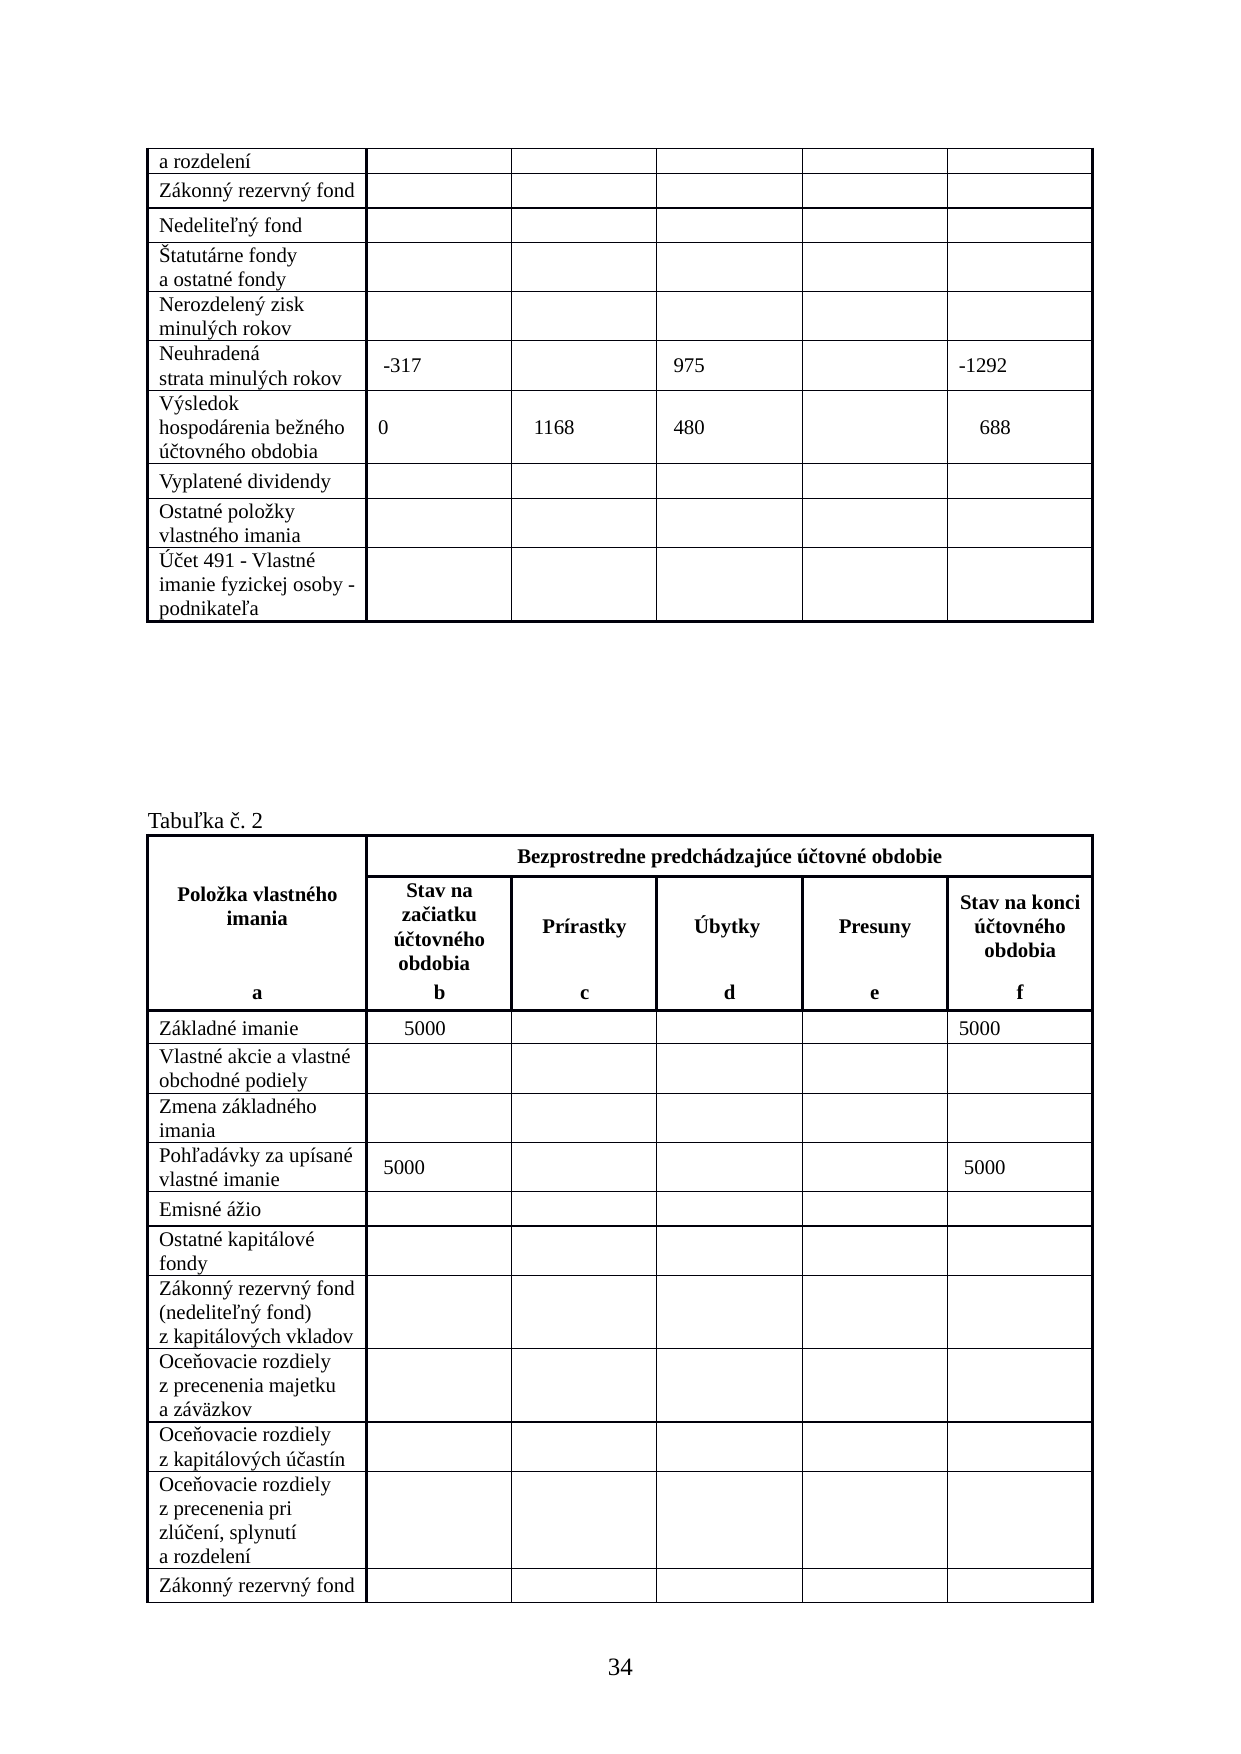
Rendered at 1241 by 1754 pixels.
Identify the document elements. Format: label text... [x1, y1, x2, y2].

table_cell [368, 1094, 511, 1142]
table_cell [948, 1472, 1091, 1568]
table_cell Účet 491 - Vlastné imanie fyzickej osoby - podnikateľa [149, 548, 365, 620]
table_cell [368, 499, 511, 547]
table_cell [512, 1349, 656, 1421]
table_cell [512, 1227, 656, 1275]
table_cell Vyplatené dividendy [149, 464, 365, 498]
table_cell [803, 548, 947, 620]
table_cell [368, 1472, 511, 1568]
table_cell [368, 1349, 511, 1421]
table_cell [512, 292, 656, 340]
table_cell 688 [948, 391, 1091, 463]
table_cell [948, 1349, 1091, 1421]
table_cell [512, 548, 656, 620]
table_cell [803, 391, 947, 463]
table_cell [368, 1192, 511, 1225]
table_cell [803, 1423, 947, 1471]
table_cell [657, 1143, 802, 1191]
table_cell [803, 341, 947, 389]
table_cell Úbytky [658, 878, 801, 974]
table_cell Ostatné kapitálové fondy [149, 1227, 365, 1275]
table_cell 975 [657, 341, 802, 389]
table_cell 5000 [368, 1012, 511, 1043]
table_cell [948, 1044, 1091, 1092]
table_cell [803, 464, 947, 498]
table_cell [803, 1227, 947, 1275]
table_cell [512, 1276, 656, 1348]
table_cell [803, 499, 947, 547]
table_cell d [658, 975, 801, 1009]
table_cell 5000 [948, 1143, 1091, 1191]
table_cell [657, 499, 802, 547]
table_cell 1168 [512, 391, 656, 463]
table_cell [803, 1569, 947, 1602]
table_cell [948, 1569, 1091, 1602]
table_cell [512, 1423, 656, 1471]
table_cell [803, 1012, 947, 1043]
table_cell Ostatné položky vlastného imania [149, 499, 365, 547]
table_cell 5000 [948, 1012, 1091, 1043]
table_cell [803, 1143, 947, 1191]
table_cell [948, 243, 1091, 291]
table_cell e [804, 975, 946, 1009]
table_cell [368, 548, 511, 620]
table_cell Neuhradená strata minulých rokov [149, 341, 365, 389]
table_cell [512, 209, 656, 241]
table_cell [512, 341, 656, 389]
table_cell [803, 149, 947, 173]
table_cell [657, 1569, 802, 1602]
table_cell [948, 1423, 1091, 1471]
table_cell -317 [368, 341, 511, 389]
table_cell Štatutárne fondy a ostatné fondy [149, 243, 365, 291]
table_cell [948, 499, 1091, 547]
table_cell [368, 1276, 511, 1348]
table_cell [368, 292, 511, 340]
table_cell f [949, 975, 1091, 1009]
table_cell Zmena základného imania [149, 1094, 365, 1142]
table_cell [657, 464, 802, 498]
table_cell [368, 243, 511, 291]
table_cell [368, 1423, 511, 1471]
table_cell [657, 243, 802, 291]
table_cell [657, 174, 802, 207]
table_cell [657, 292, 802, 340]
table_cell [948, 548, 1091, 620]
table_cell Nerozdelený zisk minulých rokov [149, 292, 365, 340]
table_cell [803, 292, 947, 340]
text Tabuľka č. 2 [148, 808, 1093, 834]
table_cell [803, 1192, 947, 1225]
table_cell [803, 1094, 947, 1142]
table_cell [657, 1349, 802, 1421]
table_cell [368, 149, 511, 173]
table_cell Zákonný rezervný fond (nedeliteľný fond) z kapitálových vkladov [149, 1276, 365, 1348]
table_cell [948, 464, 1091, 498]
table_cell [657, 1227, 802, 1275]
table_cell [948, 1276, 1091, 1348]
table_cell [512, 1094, 656, 1142]
table_cell [512, 1569, 656, 1602]
table_cell [512, 149, 656, 173]
table_header Bezprostredne predchádzajúce účtovné obdobie [368, 837, 1091, 875]
table_cell a rozdelení [149, 149, 365, 173]
table_cell b [368, 975, 510, 1009]
table_cell 5000 [368, 1143, 511, 1191]
table_cell Oceňovacie rozdiely z precenenia pri zlúčení, splynutí a rozdelení [149, 1472, 365, 1568]
table_header Položka vlastného imania [149, 837, 365, 974]
table_cell c [513, 975, 655, 1009]
table_cell Stav na začiatku účtovného obdobia [368, 878, 510, 974]
table_cell Stav na konci účtovného obdobia [949, 878, 1091, 974]
table_cell [803, 209, 947, 241]
table_cell [368, 464, 511, 498]
table_cell [512, 1192, 656, 1225]
table_cell [948, 292, 1091, 340]
table_cell [657, 209, 802, 241]
table_cell 480 [657, 391, 802, 463]
table_cell 0 [368, 391, 511, 463]
table_cell [657, 1472, 802, 1568]
table_cell a [149, 975, 365, 1009]
table_cell [803, 1349, 947, 1421]
table_cell [368, 209, 511, 241]
table_cell [657, 1044, 802, 1092]
table_cell [657, 1012, 802, 1043]
table_cell [657, 1094, 802, 1142]
table_cell -1292 [948, 341, 1091, 389]
table_cell Vlastné akcie a vlastné obchodné podiely [149, 1044, 365, 1092]
table_cell [803, 243, 947, 291]
table_cell [368, 1227, 511, 1275]
table_cell Zákonný rezervný fond [149, 174, 365, 207]
table_cell [803, 1276, 947, 1348]
table_cell Nedeliteľný fond [149, 209, 365, 241]
table_cell [368, 1569, 511, 1602]
table_cell Pohľadávky za upísané vlastné imanie [149, 1143, 365, 1191]
table_cell [803, 174, 947, 207]
table_cell Oceňovacie rozdiely z precenenia majetku a záväzkov [149, 1349, 365, 1421]
table_cell [948, 209, 1091, 241]
table_cell [368, 1044, 511, 1092]
table_cell Výsledok hospodárenia bežného účtovného obdobia [149, 391, 365, 463]
table_cell [948, 1094, 1091, 1142]
table_cell [948, 1192, 1091, 1225]
table_cell [948, 174, 1091, 207]
table_cell [657, 149, 802, 173]
table_cell [512, 1143, 656, 1191]
table_cell [512, 174, 656, 207]
table_cell [948, 1227, 1091, 1275]
table_cell [803, 1044, 947, 1092]
table_cell [512, 1044, 656, 1092]
table_cell [657, 1192, 802, 1225]
table_cell Základné imanie [149, 1012, 365, 1043]
table_cell [657, 1423, 802, 1471]
table_cell Prírastky [513, 878, 655, 974]
table_cell [948, 149, 1091, 173]
table_cell Emisné ážio [149, 1192, 365, 1225]
table_cell [657, 548, 802, 620]
table_cell [657, 1276, 802, 1348]
table_cell [512, 464, 656, 498]
table_cell [512, 499, 656, 547]
table_cell Presuny [804, 878, 946, 974]
table_cell [368, 174, 511, 207]
table_cell [512, 1012, 656, 1043]
table_cell [512, 1472, 656, 1568]
table_cell Oceňovacie rozdiely z kapitálových účastín [149, 1423, 365, 1471]
table_cell [512, 243, 656, 291]
table_cell Zákonný rezervný fond [149, 1569, 365, 1602]
table_cell [803, 1472, 947, 1568]
